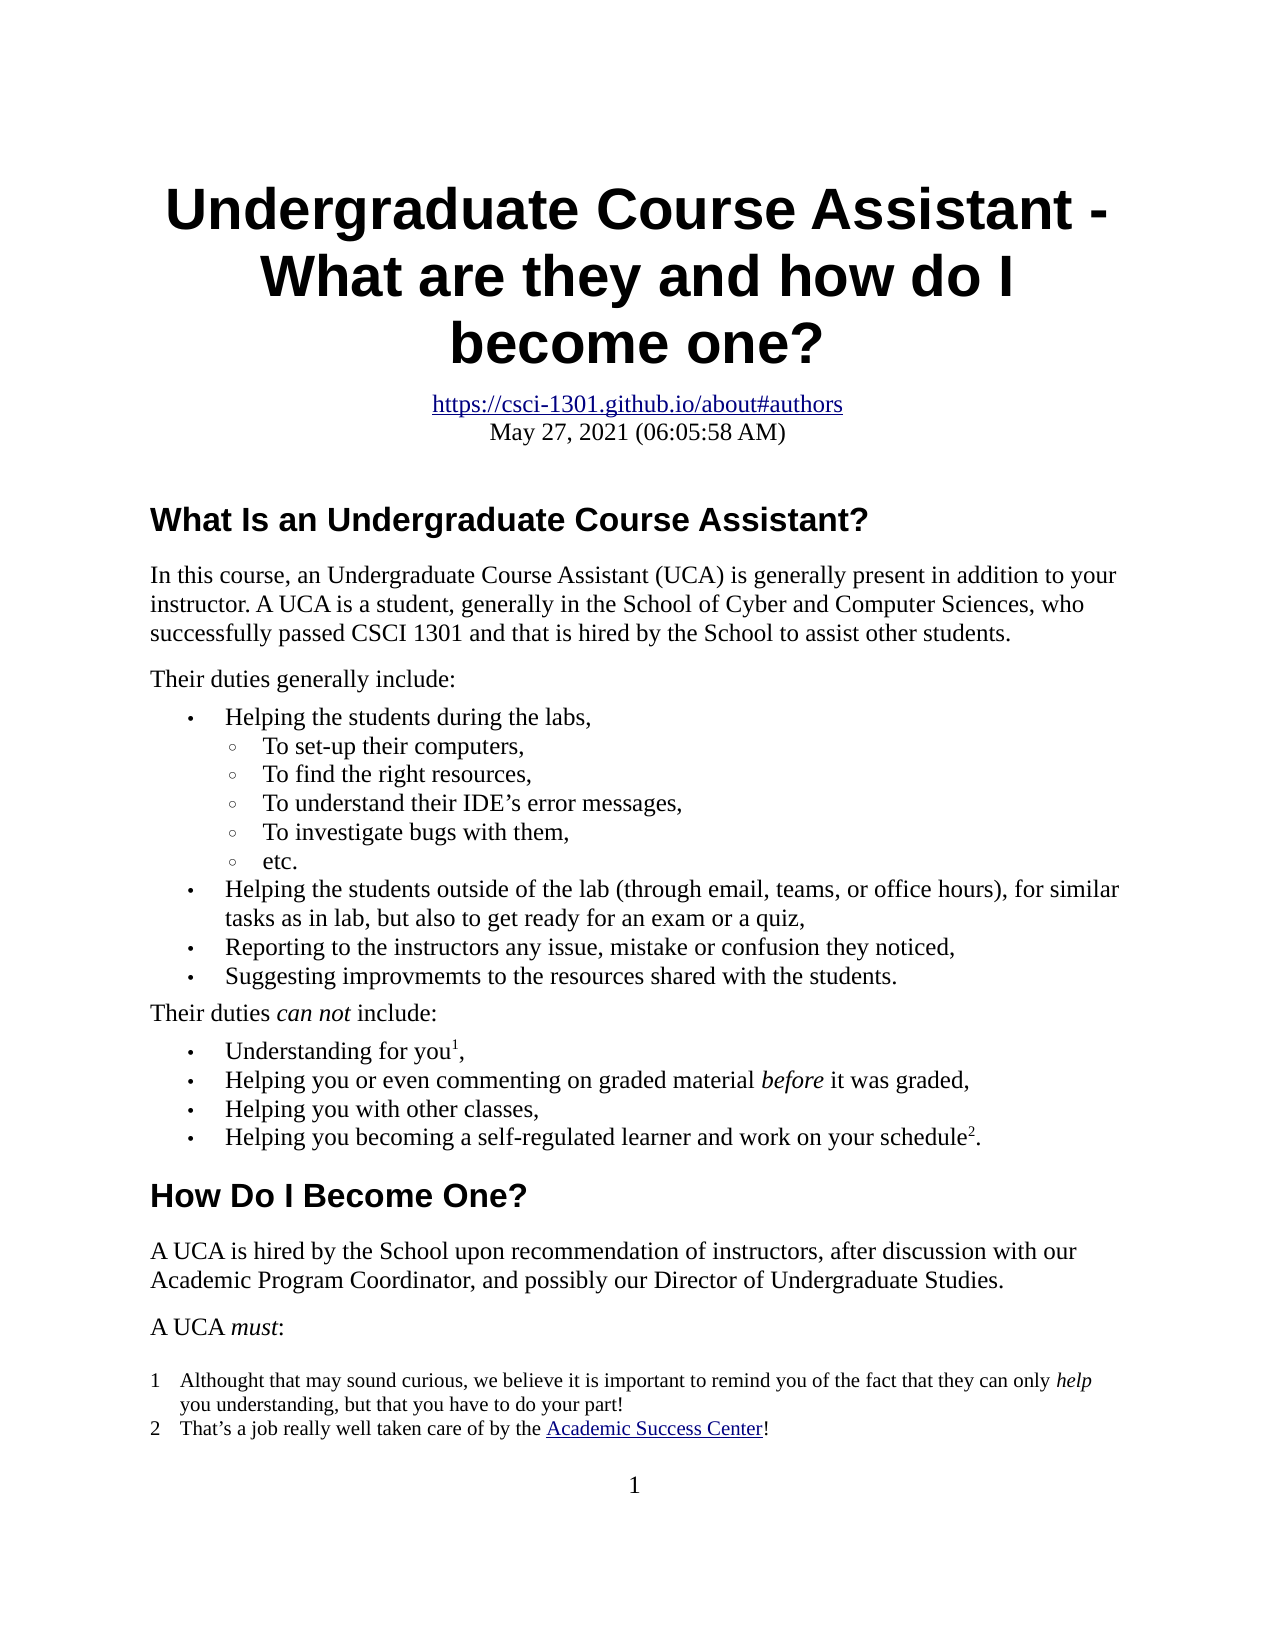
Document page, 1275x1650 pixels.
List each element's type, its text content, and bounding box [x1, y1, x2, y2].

title Undergraduate Course Assistant - What are they and how do I become one? [150, 175, 1125, 376]
list Reporting to the instructors any issue, mistake or confusion they noticed, [187, 932, 1125, 961]
list Understanding for you, [187, 1036, 1125, 1065]
text A UCA must: [150, 1312, 1125, 1340]
list Helping the students outside of the lab (through email, teams, or office hours), for similar tasks as in lab, but also to get ready for an exam or a quiz, [187, 874, 1125, 932]
list Helping you or even commenting on graded material before it was graded, [187, 1065, 1125, 1094]
list etc. [225, 846, 1125, 874]
list To set-up their computers, [225, 731, 1125, 759]
text https://csci-1301.github.io/about#authors [150, 389, 1125, 417]
list Helping you with other classes, [187, 1094, 1125, 1122]
text May 27, 2021 (06:05:58 AM) [150, 417, 1125, 446]
text A UCA is hired by the School upon recommendation of instructors, after discussion with our Academic Program Coordinator, and possibly our Director of Undergraduate Studies. [150, 1236, 1125, 1294]
list To find the right resources, [225, 759, 1125, 788]
list To investigate bugs with them, [225, 817, 1125, 846]
list That’s a job really well taken care of by the Academic Success Center! [150, 1416, 1125, 1440]
list Helping you becoming a self-regulated learner and work on your schedule. [187, 1122, 1125, 1151]
list To understand their IDE’s error messages, [225, 788, 1125, 817]
list Althought that may sound curious, we believe it is important to remind you of the fact that they can only help you understanding, but that you have to do your part! [150, 1368, 1125, 1416]
text Their duties generally include: [150, 664, 1125, 693]
subtitle What Is an Undergraduate Course Assistant? [150, 500, 1125, 539]
list Suggesting improvmemts to the resources shared with the students. [187, 961, 1125, 989]
subtitle How Do I Become One? [150, 1176, 1125, 1215]
text Their duties can not include: [150, 998, 1125, 1027]
text In this course, an Undergraduate Course Assistant (UCA) is generally present in addition to your instructor. A UCA is a student, generally in the School of Cyber and Computer Sciences, who successfully passed CSCI 1301 and that is hired by the School to assist other students. [150, 560, 1125, 646]
list Helping the students during the labs, [187, 702, 1125, 731]
